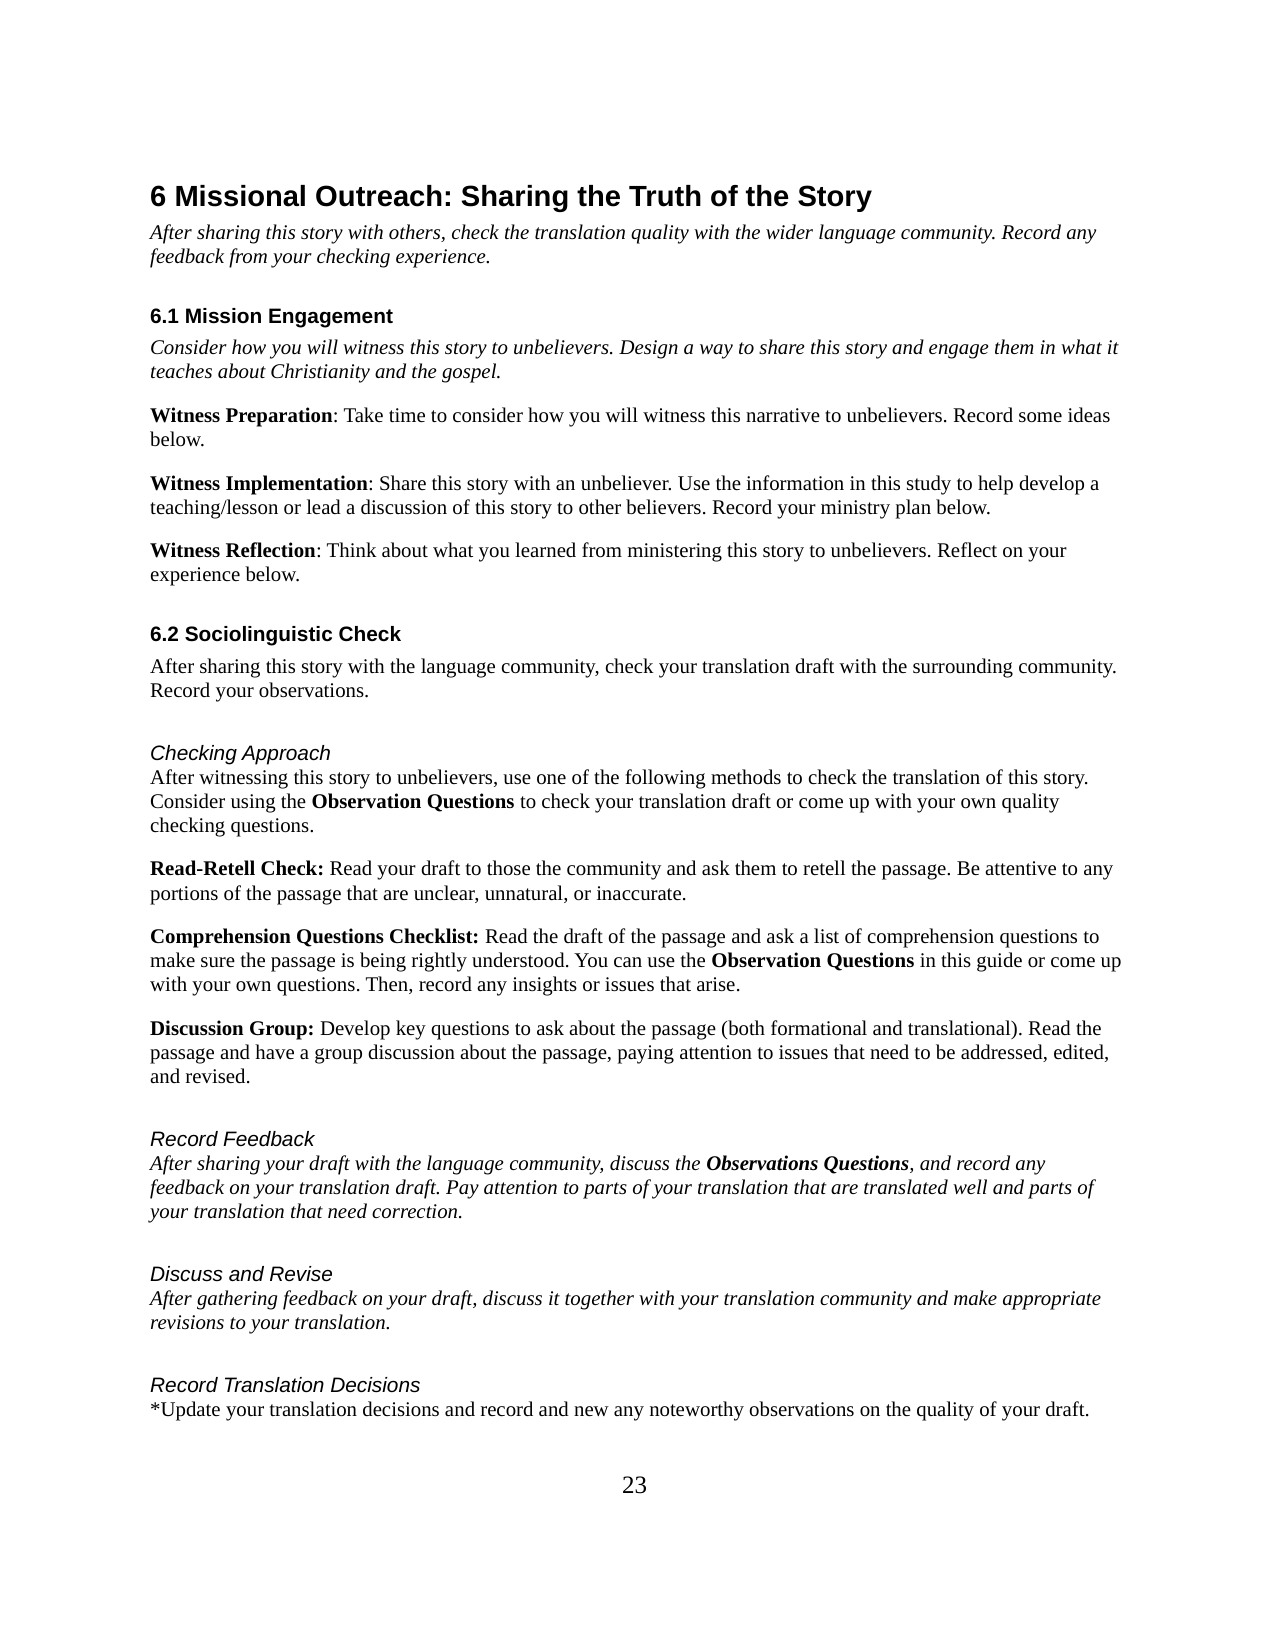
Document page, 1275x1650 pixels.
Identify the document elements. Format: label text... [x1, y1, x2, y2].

text Read-Retell Check: Read your draft to those the community and ask them to retell the passage. Be attentive to any portions of the passage that are unclear, unnatural, or inaccurate. [150, 856, 1125, 904]
text Comprehension Questions Checklist: Read the draft of the passage and ask a list of comprehension questions to make sure the passage is being rightly understood. You can use the Observation Questions in this guide or come up with your own questions. Then, record any insights or issues that arise. [150, 924, 1125, 996]
text After witnessing this story to unbelievers, use one of the following methods to check the translation of this story. Consider using the Observation Questions to check your translation draft or come up with your own quality checking questions. [150, 765, 1125, 837]
subtitle 6 Missional Outreach: Sharing the Truth of the Story [150, 179, 1125, 212]
subtitle Record Feedback [150, 1127, 1125, 1151]
text After sharing this story with the language community, check your translation draft with the surrounding community. Record your observations. [150, 654, 1125, 702]
subtitle Record Translation Decisions [150, 1373, 1125, 1397]
text *Update your translation decisions and record and new any noteworthy observations on the quality of your draft. [150, 1397, 1125, 1421]
text Witness Implementation: Share this story with an unbeliever. Use the information in this study to help develop a teaching/lesson or lead a discussion of this story to other believers. Record your ministry plan below. [150, 471, 1125, 519]
text After sharing your draft with the language community, discuss the Observations Questions, and record any feedback on your translation draft. Pay attention to parts of your translation that are translated well and parts of your translation that need correction. [150, 1151, 1125, 1223]
text Witness Reflection: Think about what you learned from ministering this story to unbelievers. Reflect on your experience below. [150, 538, 1125, 586]
text After gathering feedback on your draft, discuss it together with your translation community and make appropriate revisions to your translation. [150, 1286, 1125, 1334]
text Consider how you will witness this story to unbelievers. Design a way to share this story and engage them in what it teaches about Christianity and the gospel. [150, 335, 1125, 383]
text Witness Preparation: Take time to consider how you will witness this narrative to unbelievers. Record some ideas below. [150, 403, 1125, 451]
subtitle 6.1 Mission Engagement [150, 304, 1125, 328]
subtitle 6.2 Sociolinguistic Check [150, 622, 1125, 646]
subtitle Checking Approach [150, 741, 1125, 765]
text Discussion Group: Develop key questions to ask about the passage (both formational and translational). Read the passage and have a group discussion about the passage, paying attention to issues that need to be addressed, edited, and revised. [150, 1016, 1125, 1088]
text After sharing this story with others, check the translation quality with the wider language community. Record any feedback from your checking experience. [150, 220, 1125, 268]
subtitle Discuss and Revise [150, 1262, 1125, 1286]
